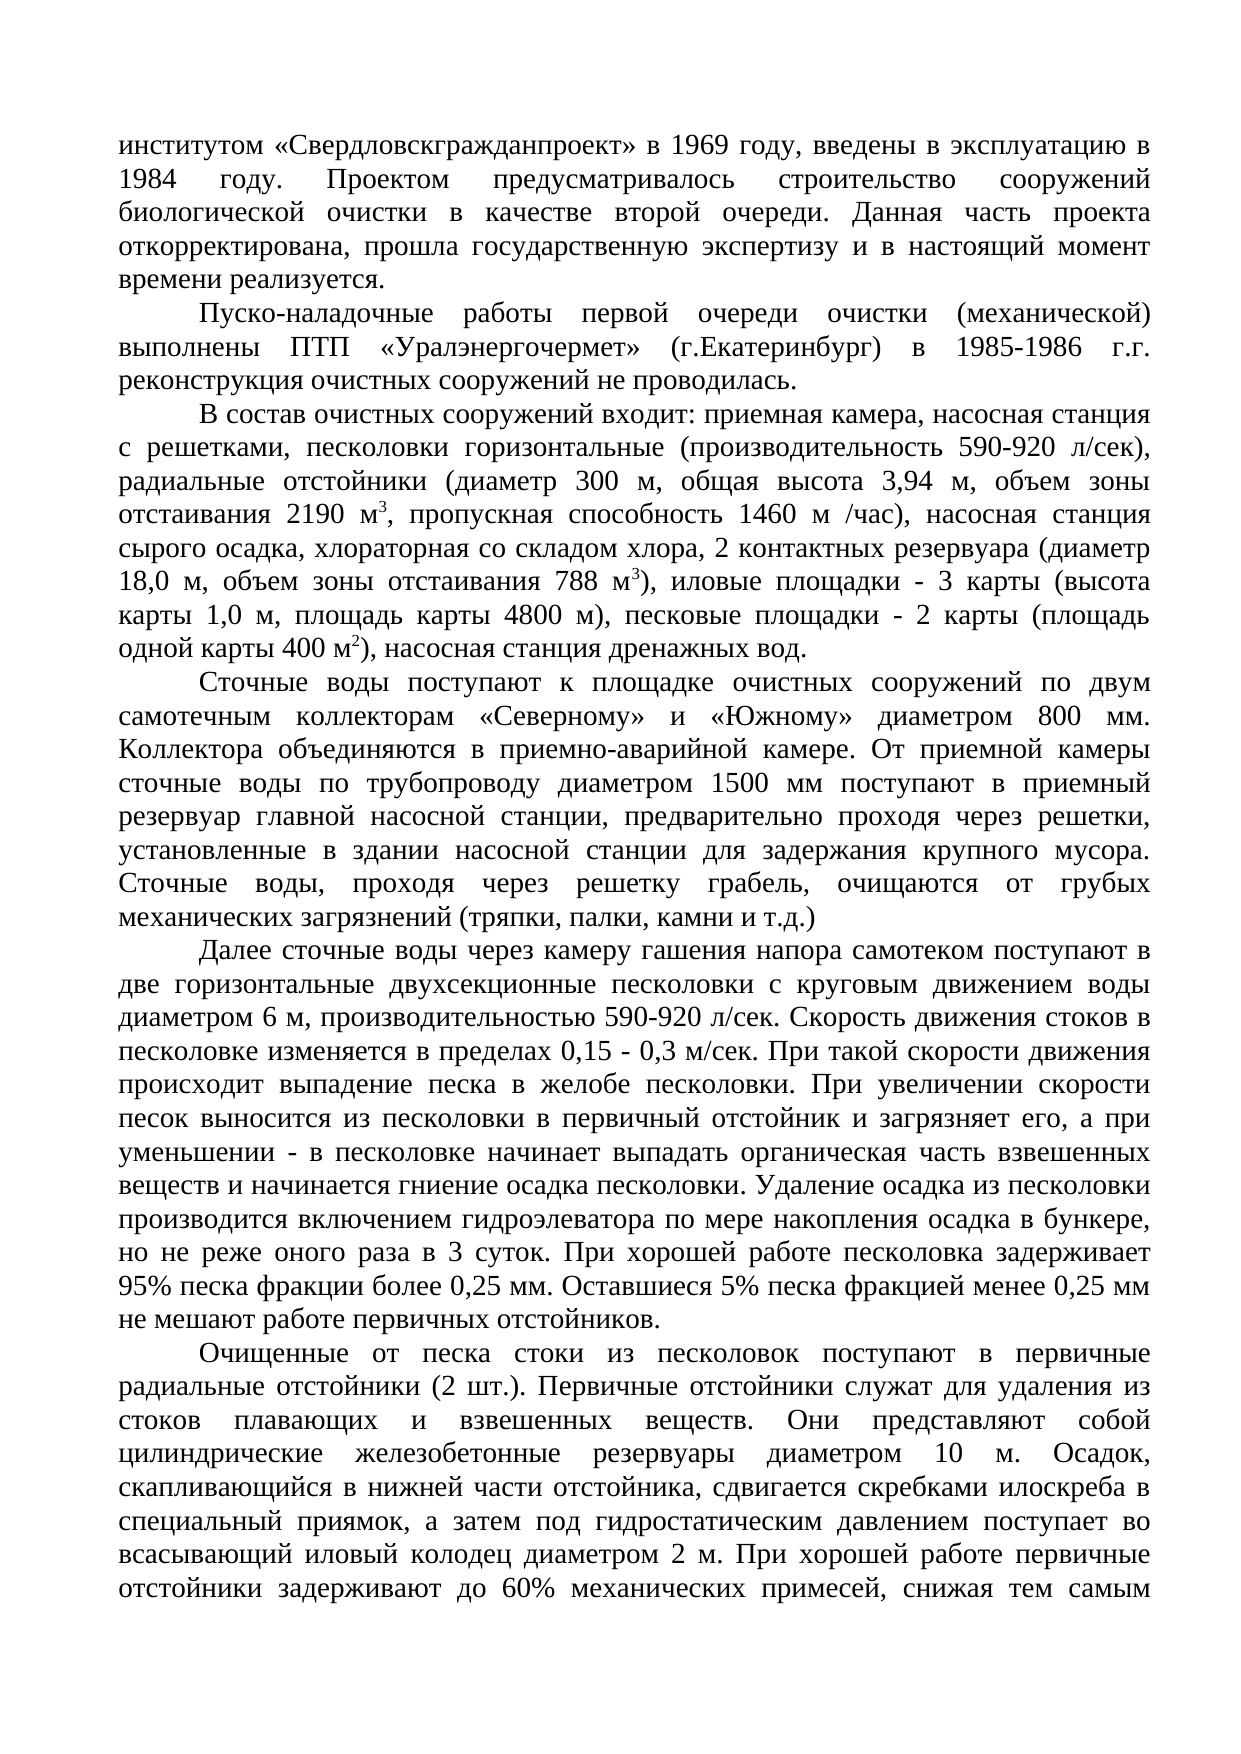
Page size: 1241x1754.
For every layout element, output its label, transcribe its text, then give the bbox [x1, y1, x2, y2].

text В состав очистных сооружений входит: приемная камера, насосная станция с решетками, песколовки горизонтальные (производительность 590-920 л/сек), радиальные отстойники (диаметр 300 м, общая высота 3,94 м, объем зоны отстаивания 2190 м3, пропускная способность 1460 м /час), насосная станция сырого осадка, хлораторная со складом хлора, 2 контактных резервуара (диаметр 18,0 м, объем зоны отстаивания 788 м3), иловые площадки - 3 карты (высота карты 1,0 м, площадь карты 4800 м), песковые площадки - 2 карты (площадь одной карты 400 м2), насосная станция дренажных вод. [118, 396, 1152, 664]
text Сточные воды поступают к площадке очистных сооружений по двум самотечным коллекторам «Северному» и «Южному» диаметром 800 мм. Коллектора объединяются в приемно-аварийной камере. От приемной камеры сточные воды по трубопроводу диаметром 1500 мм поступают в приемный резервуар главной насосной станции, предварительно проходя через решетки, установленные в здании насосной станции для задержания крупного мусора. Сточные воды, проходя через решетку грабель, очищаются от грубых механических загрязнений (тряпки, палки, камни и т.д.) [118, 664, 1152, 932]
text Пуско-наладочные работы первой очереди очистки (механической) выполнены ПТП «Уралэнергочермет» (г.Екатеринбург) в 1985-1986 г.г. реконструкция очистных сооружений не проводилась. [118, 295, 1152, 396]
text Далее сточные воды через камеру гашения напора самотеком поступают в две горизонтальные двухсекционные песколовки с круговым движением воды диаметром 6 м, производительностью 590-920 л/сек. Скорость движения стоков в песколовке изменяется в пределах 0,15 - 0,3 м/сек. При такой скорости движения происходит выпадение песка в желобе песколовки. При увеличении скорости песок выносится из песколовки в первичный отстойник и загрязняет его, а при уменьшении - в песколовке начинает выпадать органическая часть взвешенных веществ и начинается гниение осадка песколовки. Удаление осадка из песколовки производится включением гидроэлеватора по мере накопления осадка в бункере, но не реже оного раза в 3 суток. При хорошей работе песколовка задерживает 95% песка фракции более 0,25 мм. Оставшиеся 5% песка фракцией менее 0,25 мм не мешают работе первичных отстойников. [118, 932, 1152, 1335]
text институтом «Свердловскгражданпроект» в 1969 году, введены в эксплуатацию в 1984 году. Проектом предусматривалось строительство сооружений биологической очистки в качестве второй очереди. Данная часть проекта откорректирована, прошла государственную экспертизу и в настоящий момент времени реализуется. [118, 127, 1152, 295]
text Очищенные от песка стоки из песколовок поступают в первичные радиальные отстойники (2 шт.). Первичные отстойники служат для удаления из стоков плавающих и взвешенных веществ. Они представляют собой цилиндрические железобетонные резервуары диаметром 10 м. Осадок, скапливающийся в нижней части отстойника, сдвигается скребками илоскреба в специальный приямок, а затем под гидростатическим давлением поступает во всасывающий иловый колодец диаметром 2 м. При хорошей работе первичные отстойники задерживают до 60% механических примесей, снижая тем самым [118, 1335, 1152, 1603]
